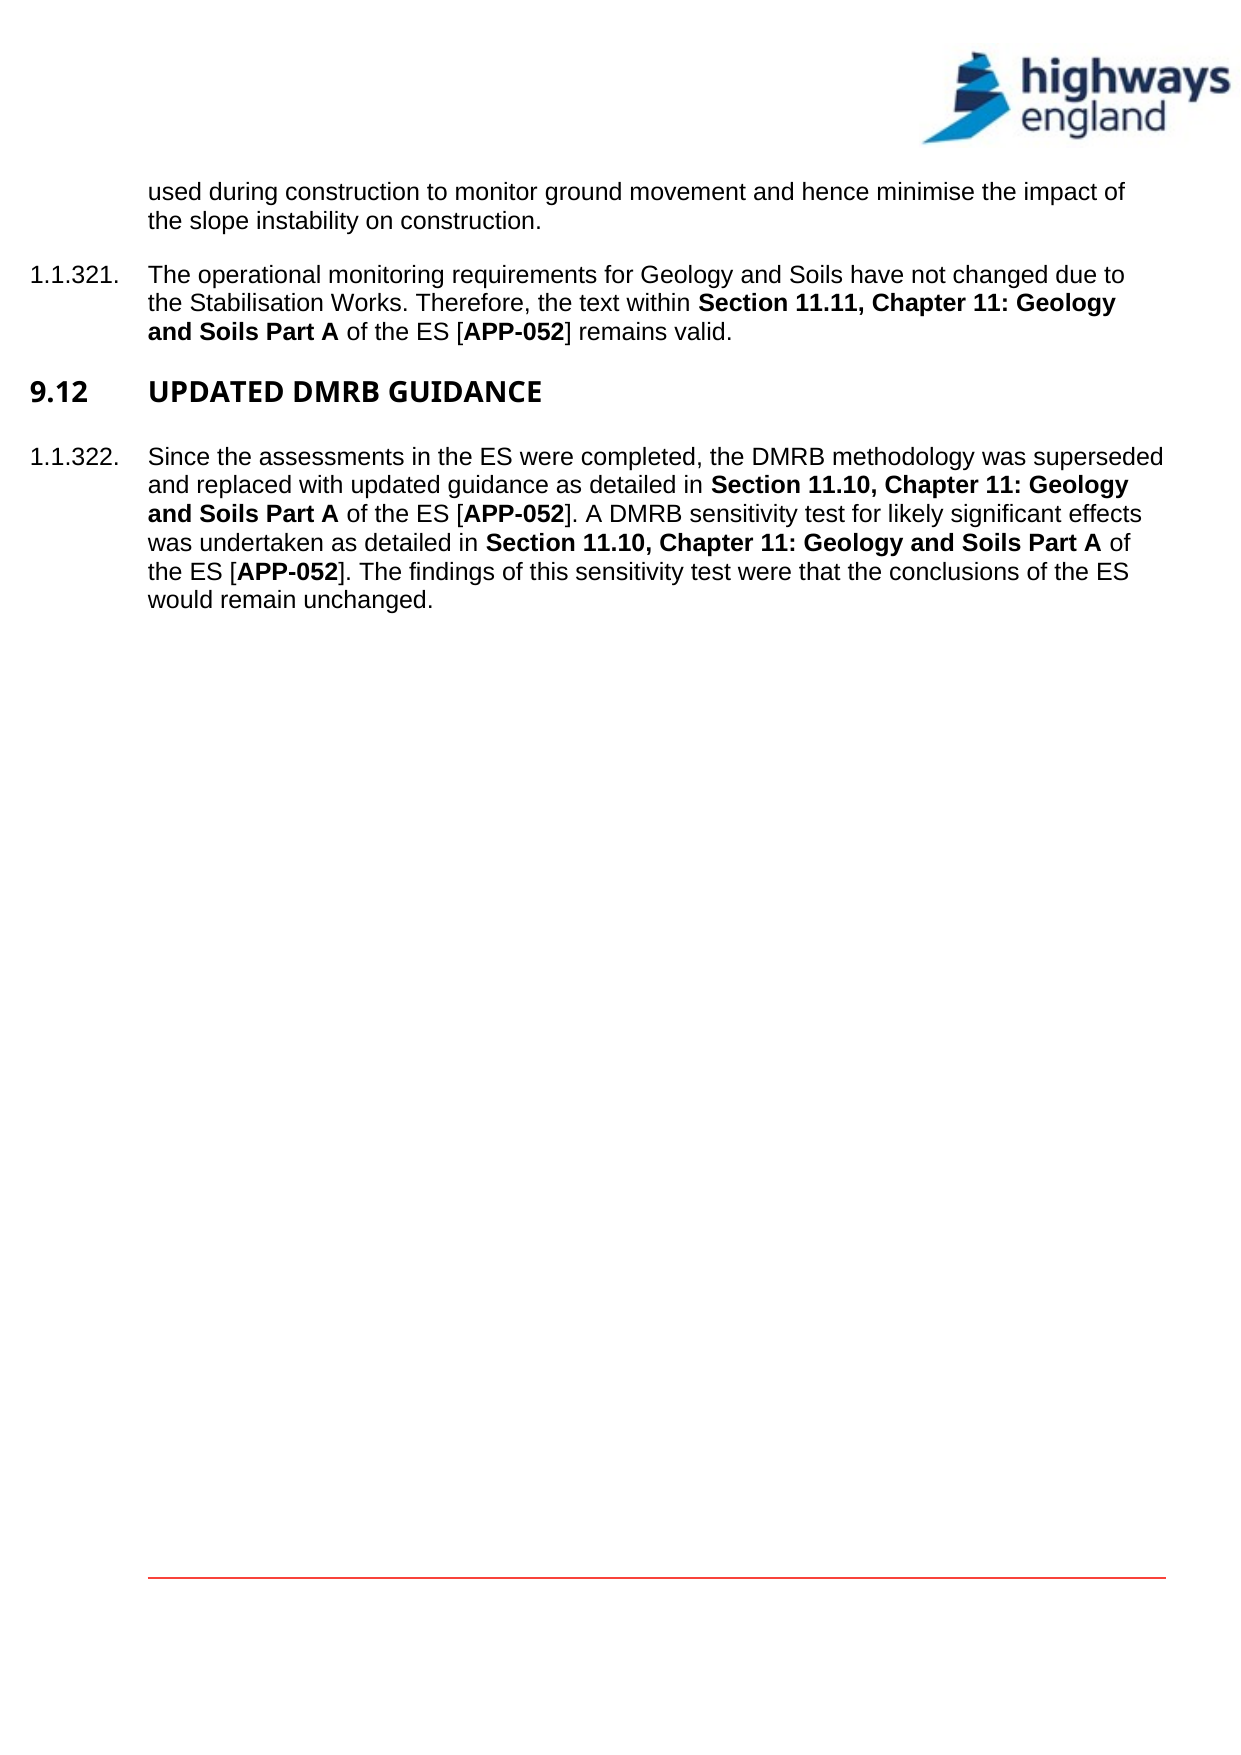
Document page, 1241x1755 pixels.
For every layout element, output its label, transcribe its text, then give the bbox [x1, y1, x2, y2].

subtitle Updated DMRB Guidance [29, 371, 1166, 411]
list The operational monitoring requirements for Geology and Soils have not changed due to the Stabilisation Works. Therefore, the text within Section 11.11, Chapter 11: Geology and Soils Part A of the ES [APP-052] remains valid. [29, 260, 1166, 346]
list Since the assessments in the ES were completed, the DMRB methodology was superseded and replaced with updated guidance as detailed in Section 11.10, Chapter 11: Geology and Soils Part A of the ES [APP-052]. A DMRB sensitivity test for likely significant effects was undertaken as detailed in Section 11.10, Chapter 11: Geology and Soils Part A of the ES [APP-052]. The findings of this sensitivity test were that the conclusions of the ES would remain unchanged. [29, 442, 1166, 614]
list used during construction to monitor ground movement and hence minimise the impact of the slope instability on construction. [29, 177, 1166, 235]
